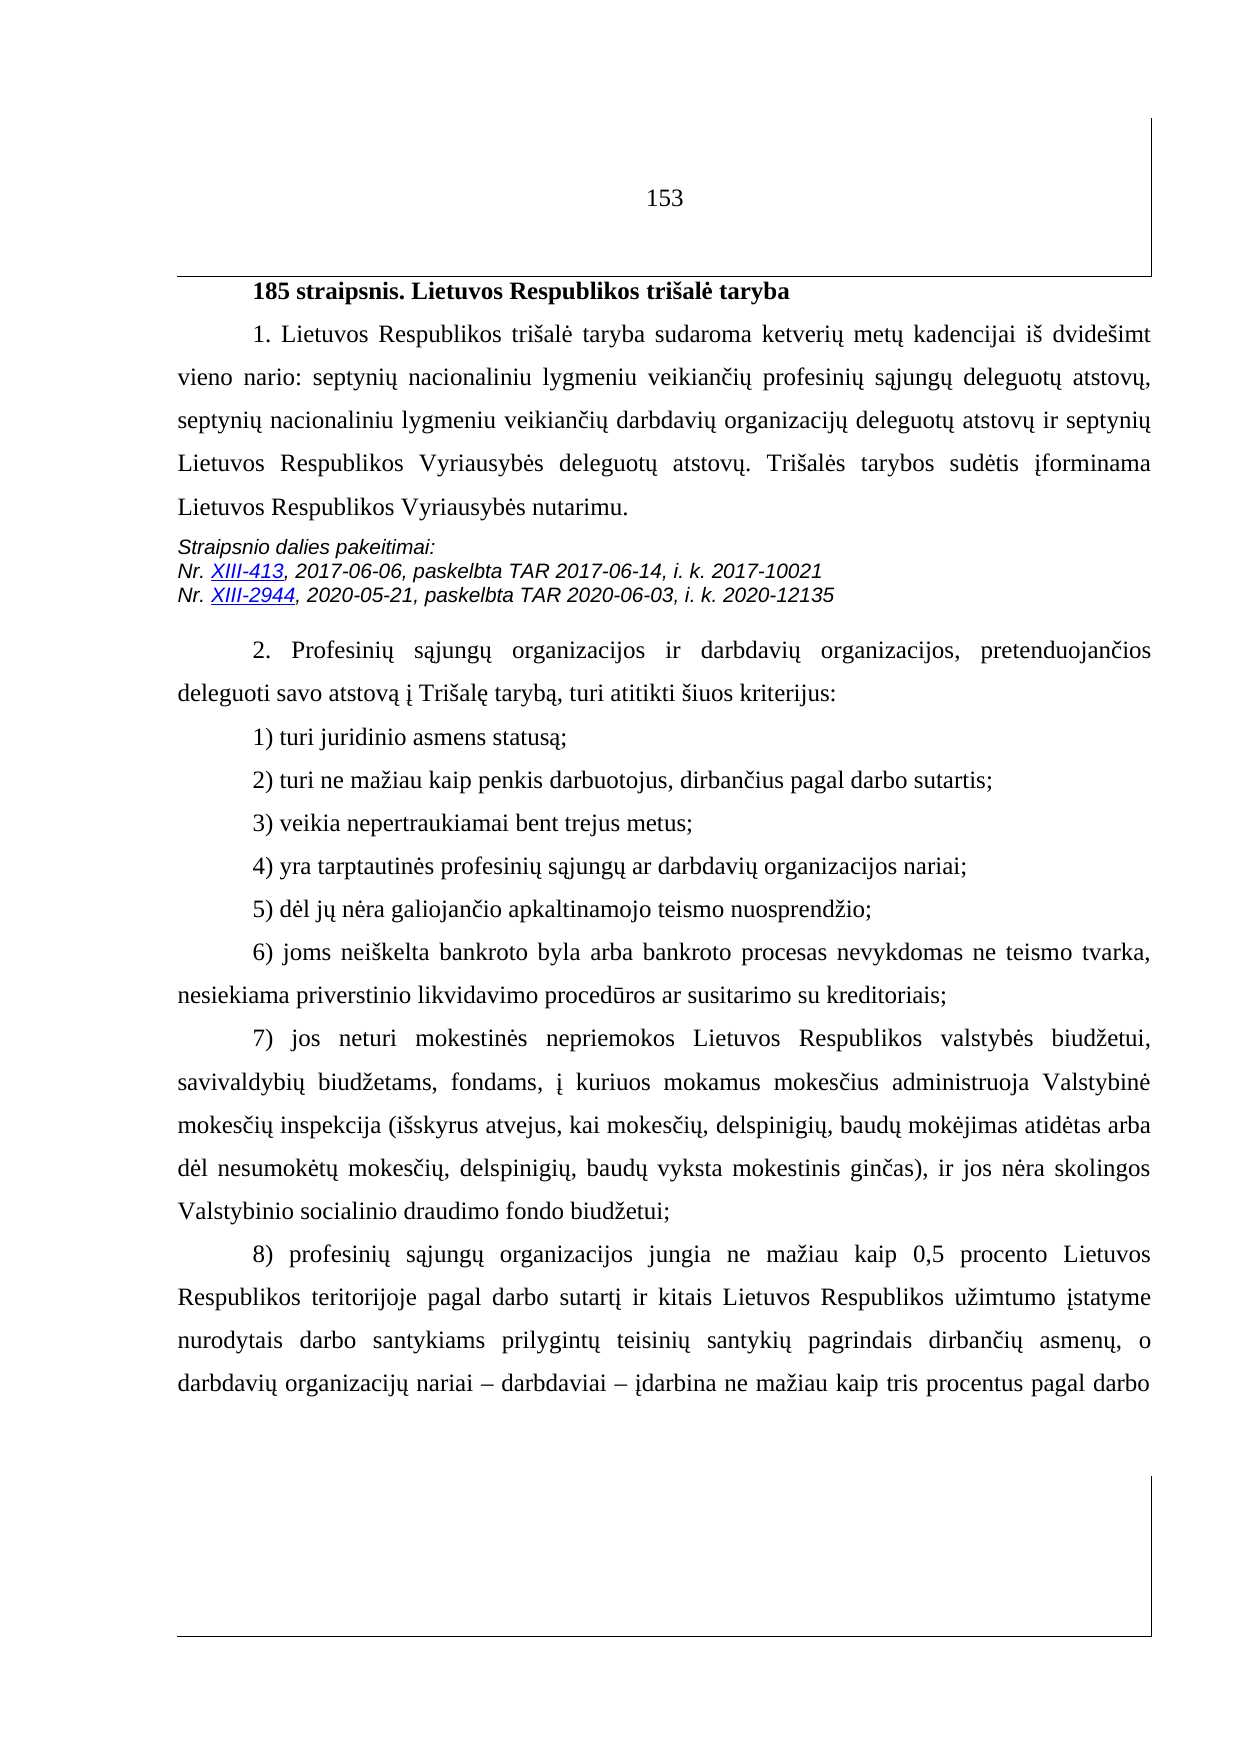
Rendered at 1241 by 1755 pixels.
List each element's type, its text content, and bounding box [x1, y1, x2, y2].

text Nr. XIII-2944, 2020-05-21, paskelbta TAR 2020-06-03, i. k. 2020-12135 [177, 583, 1152, 607]
text 7) jos neturi mokestinės nepriemokos Lietuvos Respublikos valstybės biudžetui, savivaldybių biudžetams, fondams, į kuriuos mokamus mokesčius administruoja Valstybinė mokesčių inspekcija (išskyrus atvejus, kai mokesčių, delspinigių, baudų mokėjimas atidėtas arba dėl nesumokėtų mokesčių, delspinigių, baudų vyksta mokestinis ginčas), ir jos nėra skolingos Valstybinio socialinio draudimo fondo biudžetui; [177, 1023, 1152, 1225]
text 2) turi ne mažiau kaip penkis darbuotojus, dirbančius pagal darbo sutartis; [177, 765, 1152, 793]
text 3) veikia nepertraukiamai bent trejus metus; [177, 808, 1152, 837]
text 185 straipsnis. Lietuvos Respublikos trišalė taryba [177, 276, 1152, 305]
text 4) yra tarptautinės profesinių sąjungų ar darbdavių organizacijos nariai; [177, 851, 1152, 880]
text 1. Lietuvos Respublikos trišalė taryba sudaroma ketverių metų kadencijai iš dvidešimt vieno nario: septynių nacionaliniu lygmeniu veikiančių profesinių sąjungų deleguotų atstovų, septynių nacionaliniu lygmeniu veikiančių darbdavių organizacijų deleguotų atstovų ir septynių Lietuvos Respublikos Vyriausybės deleguotų atstovų. Trišalės tarybos sudėtis įforminama Lietuvos Respublikos Vyriausybės nutarimu. [177, 319, 1152, 520]
text 5) dėl jų nėra galiojančio apkaltinamojo teismo nuosprendžio; [177, 894, 1152, 923]
text 1) turi juridinio asmens statusą; [177, 722, 1152, 750]
text 6) joms neiškelta bankroto byla arba bankroto procesas nevykdomas ne teismo tvarka, nesiekiama priverstinio likvidavimo procedūros ar susitarimo su kreditoriais; [177, 937, 1152, 1009]
text Nr. XIII-413, 2017-06-06, paskelbta TAR 2017-06-14, i. k. 2017-10021 [177, 559, 1152, 583]
text Straipsnio dalies pakeitimai: [177, 535, 1152, 559]
text 8) profesinių sąjungų organizacijos jungia ne mažiau kaip 0,5 procento Lietuvos Respublikos teritorijoje pagal darbo sutartį ir kitais Lietuvos Respublikos užimtumo įstatyme nurodytais darbo santykiams prilygintų teisinių santykių pagrindais dirbančių asmenų, o darbdavių organizacijų nariai – darbdaviai – įdarbina ne mažiau kaip tris procentus pagal darbo [177, 1239, 1152, 1397]
text 2. Profesinių sąjungų organizacijos ir darbdavių organizacijos, pretenduojančios deleguoti savo atstovą į Trišalę tarybą, turi atitikti šiuos kriterijus: [177, 635, 1152, 707]
